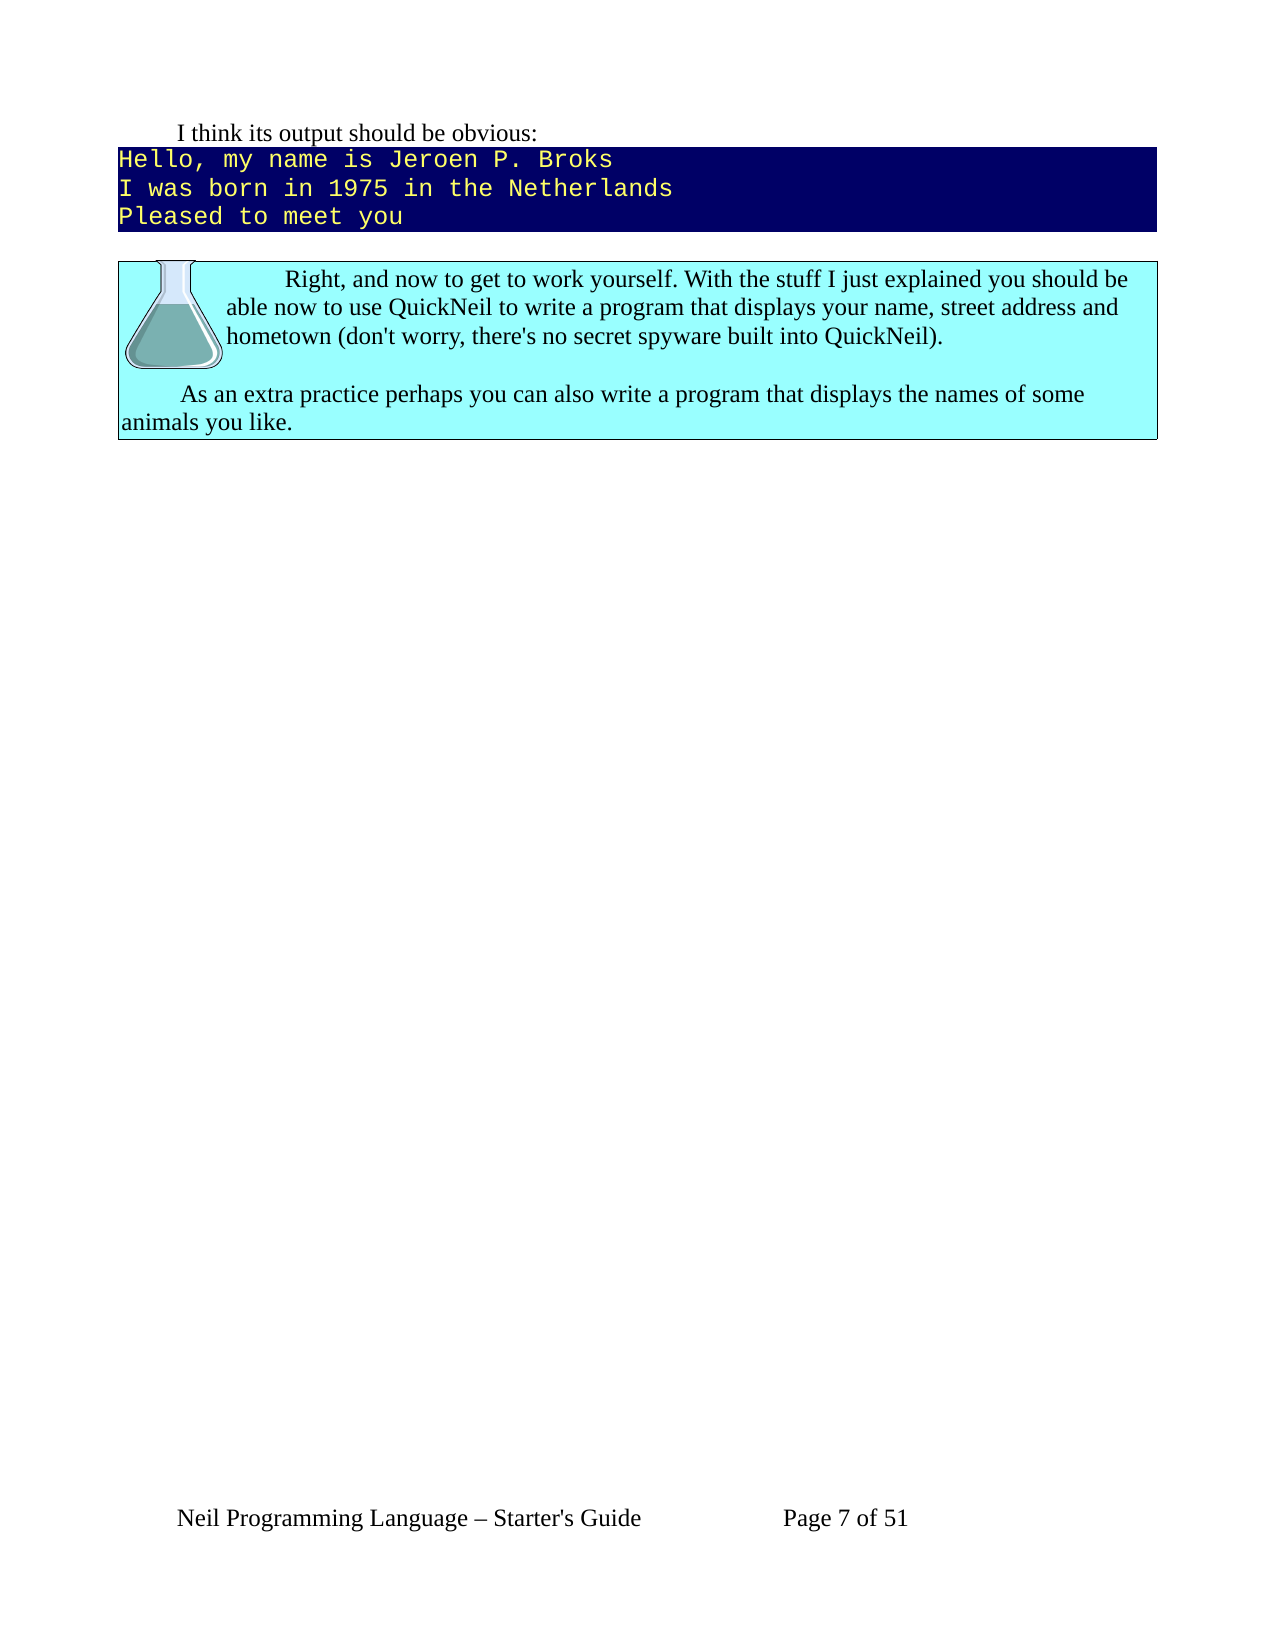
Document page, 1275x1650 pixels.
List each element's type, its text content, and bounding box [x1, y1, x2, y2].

text As an extra practice perhaps you can also write a program that displays the names of some animals you like. [119, 376, 1157, 439]
text I was born in 1975 in the Netherlands [118, 175, 1157, 203]
picture [125, 260, 223, 369]
text Hello, my name is Jeroen P. Broks [118, 147, 1157, 175]
text Right, and now to get to work yourself. With the stuff I just explained you should be able now to use QuickNeil to write a program that displays your name, street address and hometown (don't worry, there's no secret spyware built into QuickNeil). [223, 262, 1157, 347]
text Pleased to meet you [118, 203, 1157, 232]
text I think its output should be obvious: [118, 118, 1157, 147]
